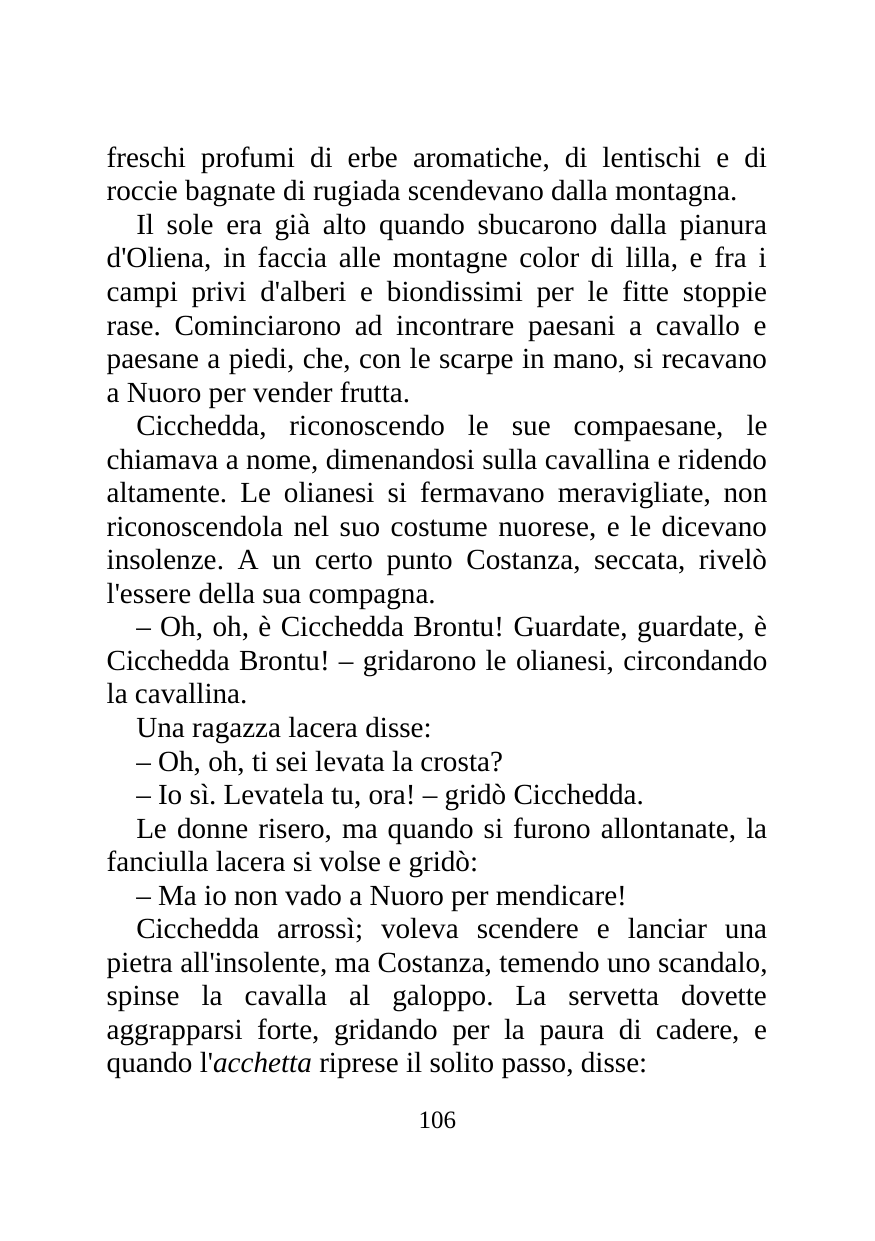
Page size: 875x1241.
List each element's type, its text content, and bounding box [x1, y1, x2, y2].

text – Io sì. Levatela tu, ora! – gridò Cicchedda. [106, 777, 768, 811]
text – Ma io non vado a Nuoro per mendicare! [106, 878, 768, 911]
text – Oh, oh, è Cicchedda Brontu! Guardate, guardate, è Cicchedda Brontu! – gridarono le olianesi, circondando la cavallina. [106, 609, 768, 710]
text freschi profumi di erbe aromatiche, di lentischi e di roccie bagnate di rugiada scendevano dalla montagna. [106, 140, 768, 207]
text Il sole era già alto quando sbucarono dalla pianura d'Oliena, in faccia alle montagne color di lilla, e fra i campi privi d'alberi e biondissimi per le fitte stoppie rase. Cominciarono ad incontrare paesani a cavallo e paesane a piedi, che, con le scarpe in mano, si recavano a Nuoro per vender frutta. [106, 207, 768, 408]
text Cicchedda arrossì; voleva scendere e lanciar una pietra all'insolente, ma Costanza, temendo uno scandalo, spinse la cavalla al galoppo. La servetta dovette aggrapparsi forte, gridando per la paura di cadere, e quando l'acchetta riprese il solito passo, disse: [106, 911, 768, 1079]
text Una ragazza lacera disse: [106, 710, 768, 744]
text Cicchedda, riconoscendo le sue compaesane, le chiamava a nome, dimenandosi sulla cavallina e ridendo altamente. Le olianesi si fermavano meravigliate, non riconoscendola nel suo costume nuorese, e le dicevano insolenze. A un certo punto Costanza, seccata, rivelò l'essere della sua compagna. [106, 408, 768, 609]
text Le donne risero, ma quando si furono allontanate, la fanciulla lacera si volse e gridò: [106, 811, 768, 878]
text – Oh, oh, ti sei levata la crosta? [106, 744, 768, 777]
